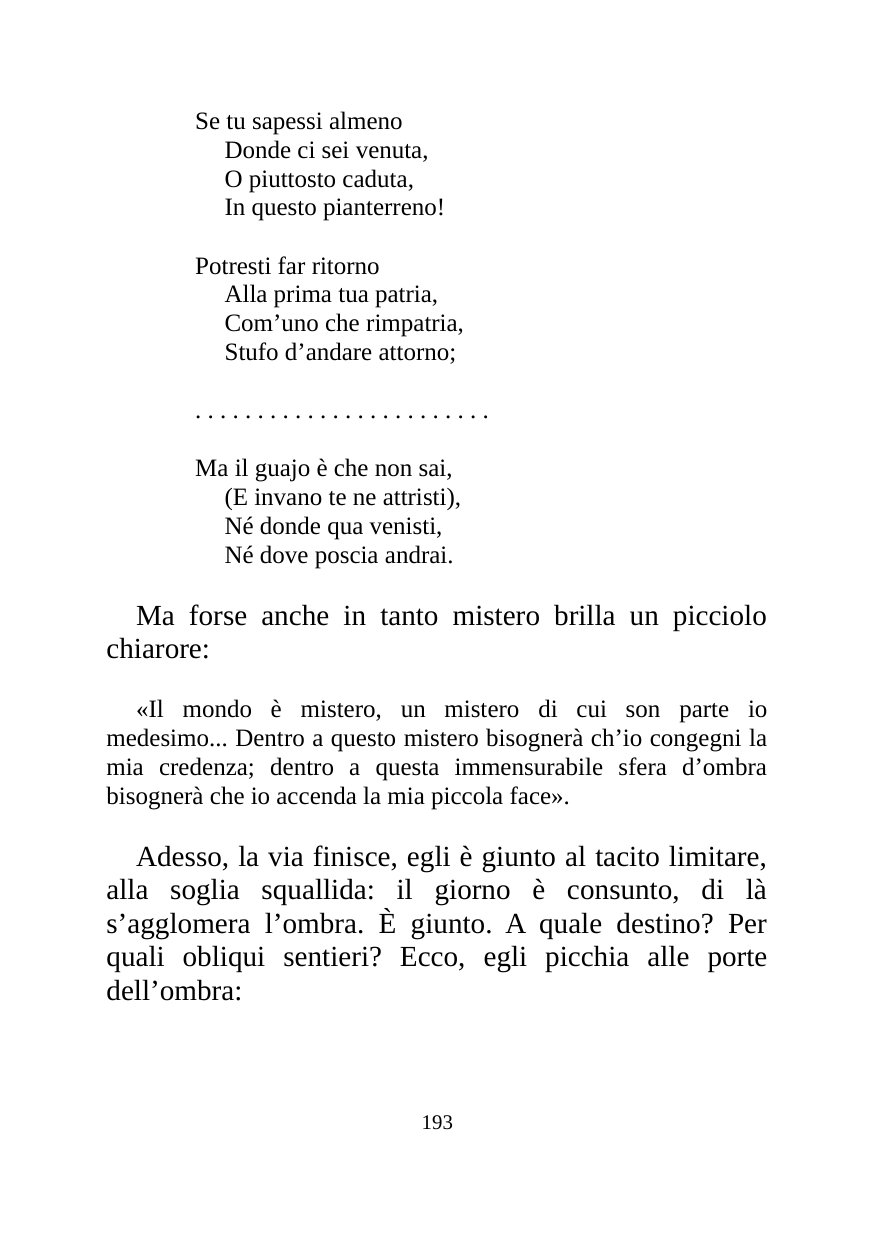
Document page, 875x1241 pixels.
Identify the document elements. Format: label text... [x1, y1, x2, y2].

text . . . . . . . . . . . . . . . . . . . . . . . . [195, 395, 768, 424]
text Ma il guajo è che non sai, (E invano te ne attristi), Né donde qua venisti, Né dove poscia andrai. [195, 453, 768, 568]
text Potresti far ritorno Alla prima tua patria, Com’uno che rimpatria, Stufo d’andare attorno; [195, 251, 768, 366]
text Se tu sapessi almeno Donde ci sei venuta, O piuttosto caduta, In questo pianterreno! [195, 106, 768, 221]
text Ma forse anche in tanto mistero brilla un picciolo chiarore: [106, 598, 768, 665]
text Adesso, la via finisce, egli è giunto al tacito limitare, alla soglia squallida: il giorno è consunto, di là s’agglomera l’ombra. È giunto. A quale destino? Per quali obliqui sentieri? Ecco, egli picchia alle porte dell’ombra: [106, 839, 768, 1007]
text «Il mondo è mistero, un mistero di cui son parte io medesimo... Dentro a questo mistero bisognerà ch’io congegni la mia credenza; dentro a questa immensurabile sfera d’ombra bisognerà che io accenda la mia piccola face». [106, 694, 768, 809]
